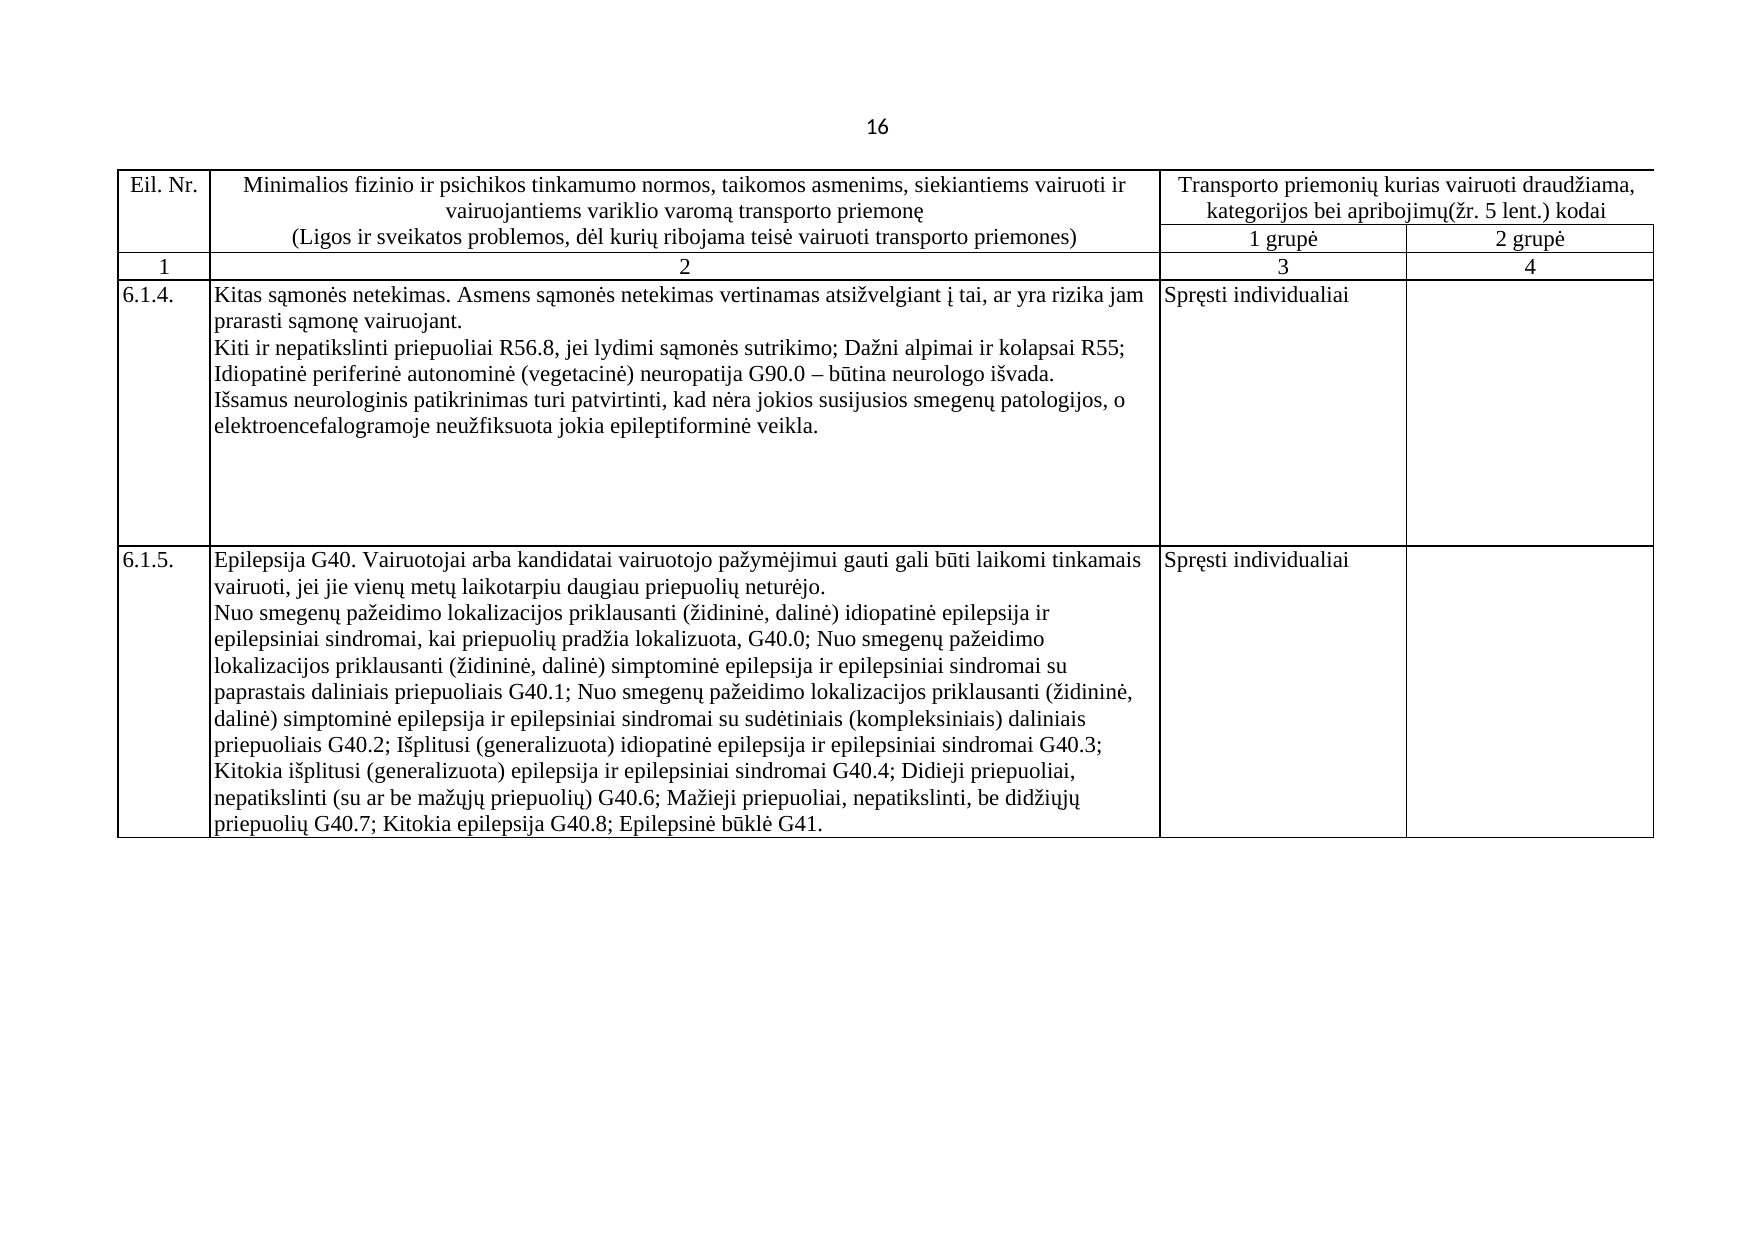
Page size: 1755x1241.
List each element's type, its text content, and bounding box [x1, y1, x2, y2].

table_cell 2 grupė [1407, 225, 1653, 251]
table_cell [1407, 547, 1653, 836]
table_cell Spręsti individualiai [1161, 547, 1406, 836]
table_cell 1 [119, 253, 209, 279]
table_cell 6.1.4. [119, 281, 209, 545]
table_cell 4 [1407, 253, 1653, 279]
table_cell 2 [211, 253, 1159, 279]
table_header Transporto priemonių kurias vairuoti draudžiama, kategorijos bei apribojimų(žr. 5 lent.) kodai [1161, 171, 1653, 223]
table_header Eil. Nr. [119, 171, 209, 251]
table_header Minimalios fizinio ir psichikos tinkamumo normos, taikomos asmenims, siekiantiems vairuoti ir vairuojantiems variklio varomą transporto priemonę (Ligos ir sveikatos problemos, dėl kurių ribojama teisė vairuoti transporto priemones) [211, 171, 1159, 251]
table_cell 3 [1161, 253, 1406, 279]
table_cell [1407, 281, 1653, 545]
table_cell 1 grupė [1161, 225, 1406, 251]
table_cell 6.1.5. [119, 547, 209, 836]
table_cell Spręsti individualiai [1161, 281, 1406, 545]
table_cell Kitas sąmonės netekimas. Asmens sąmonės netekimas vertinamas atsižvelgiant į tai, ar yra rizika jam prarasti sąmonę vairuojant. Kiti ir nepatikslinti priepuoliai R56.8, jei lydimi sąmonės sutrikimo; Dažni alpimai ir kolapsai R55; Idiopatinė periferinė autonominė (vegetacinė) neuropatija G90.0 – būtina neurologo išvada. Išsamus neurologinis patikrinimas turi patvirtinti, kad nėra jokios susijusios smegenų patologijos, o elektroencefalogramoje neužfiksuota jokia epileptiforminė veikla. [211, 281, 1159, 545]
table_cell Epilepsija G40. Vairuotojai arba kandidatai vairuotojo pažymėjimui gauti gali būti laikomi tinkamais vairuoti, jei jie vienų metų laikotarpiu daugiau priepuolių neturėjo. Nuo smegenų pažeidimo lokalizacijos priklausanti (židininė, dalinė) idiopatinė epilepsija ir epilepsiniai sindromai, kai priepuolių pradžia lokalizuota, G40.0; Nuo smegenų pažeidimo lokalizacijos priklausanti (židininė, dalinė) simptominė epilepsija ir epilepsiniai sindromai su paprastais daliniais priepuoliais G40.1; Nuo smegenų pažeidimo lokalizacijos priklausanti (židininė, dalinė) simptominė epilepsija ir epilepsiniai sindromai su sudėtiniais (kompleksiniais) daliniais priepuoliais G40.2; Išplitusi (generalizuota) idiopatinė epilepsija ir epilepsiniai sindromai G40.3; Kitokia išplitusi (generalizuota) epilepsija ir epilepsiniai sindromai G40.4; Didieji priepuoliai, nepatikslinti (su ar be mažųjų priepuolių) G40.6; Mažieji priepuoliai, nepatikslinti, be didžiųjų priepuolių G40.7; Kitokia epilepsija G40.8; Epilepsinė būklė G41. [211, 547, 1159, 836]
